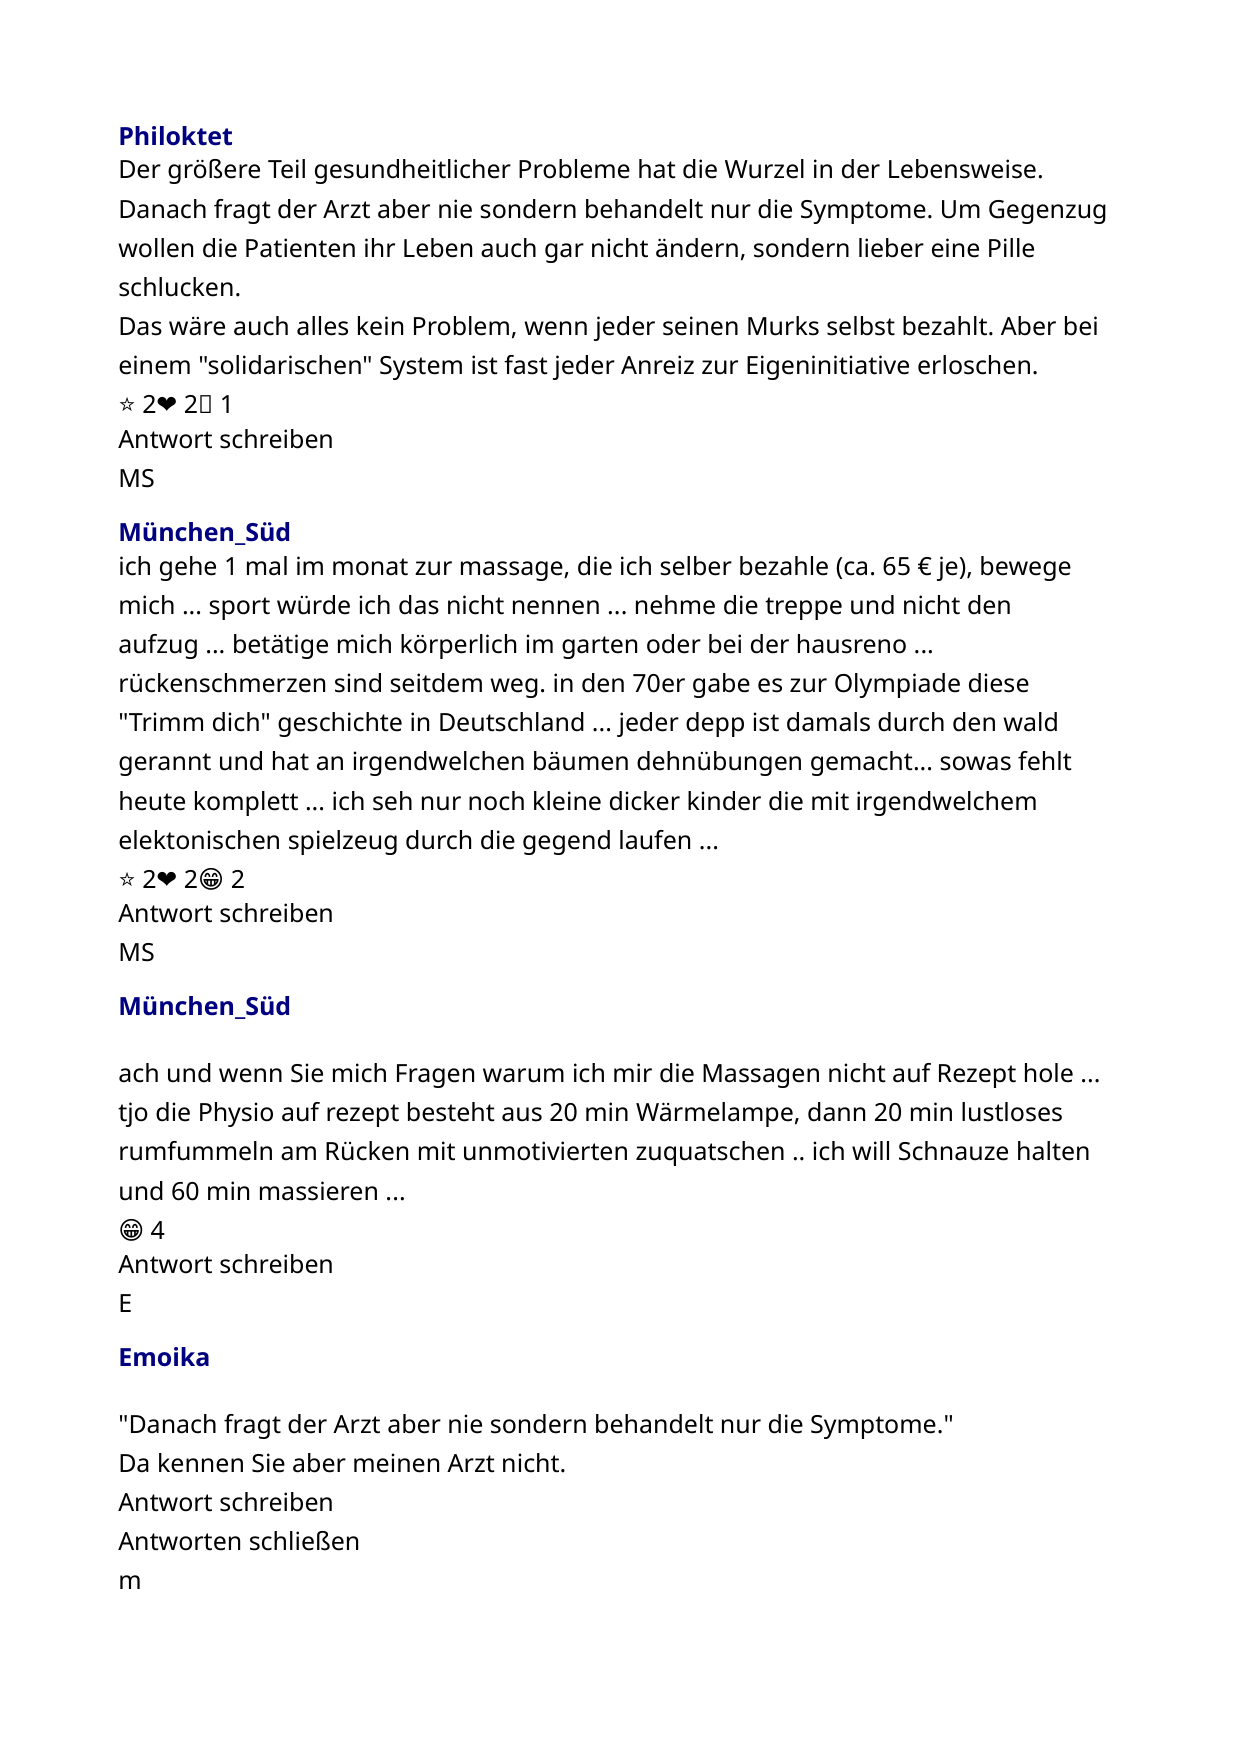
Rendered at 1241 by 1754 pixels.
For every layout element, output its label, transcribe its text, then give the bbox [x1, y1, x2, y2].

text MS [118, 460, 1122, 494]
text E [118, 1286, 1122, 1319]
text "Danach fragt der Arzt aber nie sondern behandelt nur die Symptome." [118, 1406, 1122, 1440]
text Antwort schreiben [118, 421, 1122, 455]
subtitle Philoktet [118, 118, 1122, 152]
subtitle München_Süd [118, 988, 1122, 1023]
text ⭐️ 2❤️ 2🤨 1 [118, 387, 1122, 421]
text m [118, 1563, 1122, 1597]
text Der größere Teil gesundheitlicher Probleme hat die Wurzel in der Lebensweise. Danach fragt der Arzt aber nie sondern behandelt nur die Symptome. Um Gegenzug wollen die Patienten ihr Leben auch gar nicht ändern, sondern lieber eine Pille schlucken. [118, 152, 1122, 304]
subtitle München_Süd [118, 514, 1122, 548]
text Antworten schließen [118, 1524, 1122, 1558]
text Antwort schreiben [118, 896, 1122, 930]
subtitle Emoika [118, 1339, 1122, 1373]
text Das wäre auch alles kein Problem, wenn jeder seinen Murks selbst bezahlt. Aber bei einem "solidarischen" System ist fast jeder Anreiz zur Eigeninitiative erloschen. [118, 309, 1122, 382]
text Antwort schreiben [118, 1246, 1122, 1280]
text Antwort schreiben [118, 1485, 1122, 1519]
text MS [118, 935, 1122, 969]
text ich gehe 1 mal im monat zur massage, die ich selber bezahle (ca. 65 € je), bewege mich ... sport würde ich das nicht nennen ... nehme die treppe und nicht den aufzug ... betätige mich körperlich im garten oder bei der hausreno ... rückenschmerzen sind seitdem weg. in den 70er gabe es zur Olympiade diese "Trimm dich" geschichte in Deutschland ... jeder depp ist damals durch den wald gerannt und hat an irgendwelchen bäumen dehnübungen gemacht... sowas fehlt heute komplett ... ich seh nur noch kleine dicker kinder die mit irgendwelchem elektonischen spielzeug durch die gegend laufen ... [118, 548, 1122, 856]
text 😁 4 [118, 1212, 1122, 1246]
text Da kennen Sie aber meinen Arzt nicht. [118, 1446, 1122, 1479]
text ach und wenn Sie mich Fragen warum ich mir die Massagen nicht auf Rezept hole ... tjo die Physio auf rezept besteht aus 20 min Wärmelampe, dann 20 min lustloses rumfummeln am Rücken mit unmotivierten zuquatschen .. ich will Schnauze halten und 60 min massieren ... [118, 1056, 1122, 1207]
text ⭐️ 2❤️ 2😁 2 [118, 862, 1122, 896]
